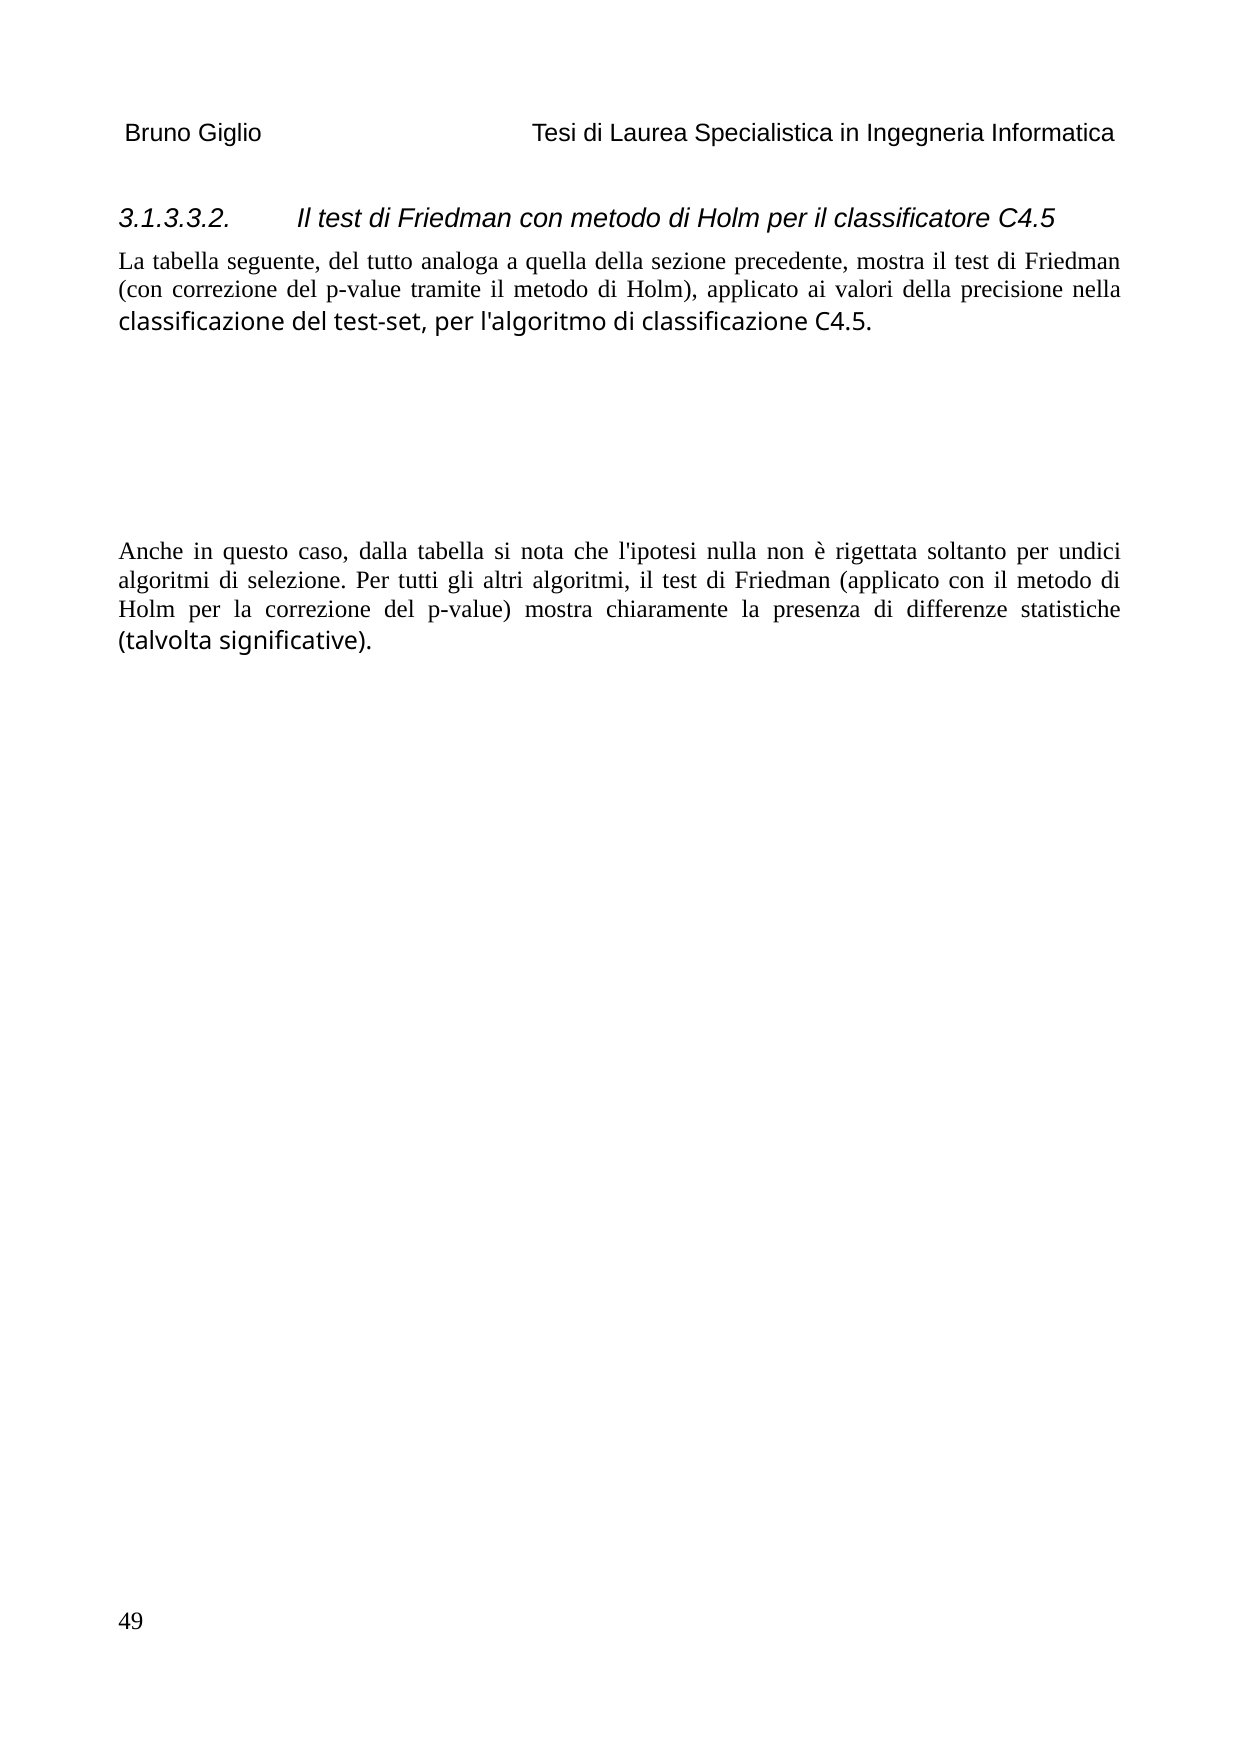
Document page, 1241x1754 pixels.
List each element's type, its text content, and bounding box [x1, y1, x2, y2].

text La tabella seguente, del tutto analoga a quella della sezione precedente, mostra il test di Friedman (con correzione del p-value tramite il metodo di Holm), applicato ai valori della precisione nella classificazione del test-set, per l'algoritmo di classificazione C4.5. [118, 246, 1122, 337]
subtitle Il test di Friedman con metodo di Holm per il classificatore C4.5 [118, 202, 1122, 233]
text Anche in questo caso, dalla tabella si nota che l'ipotesi nulla non è rigettata soltanto per undici algoritmi di selezione. Per tutti gli altri algoritmi, il test di Friedman (applicato con il metodo di Holm per la correzione del p-value) mostra chiaramente la presenza di differenze statistiche (talvolta significative). [118, 536, 1122, 656]
